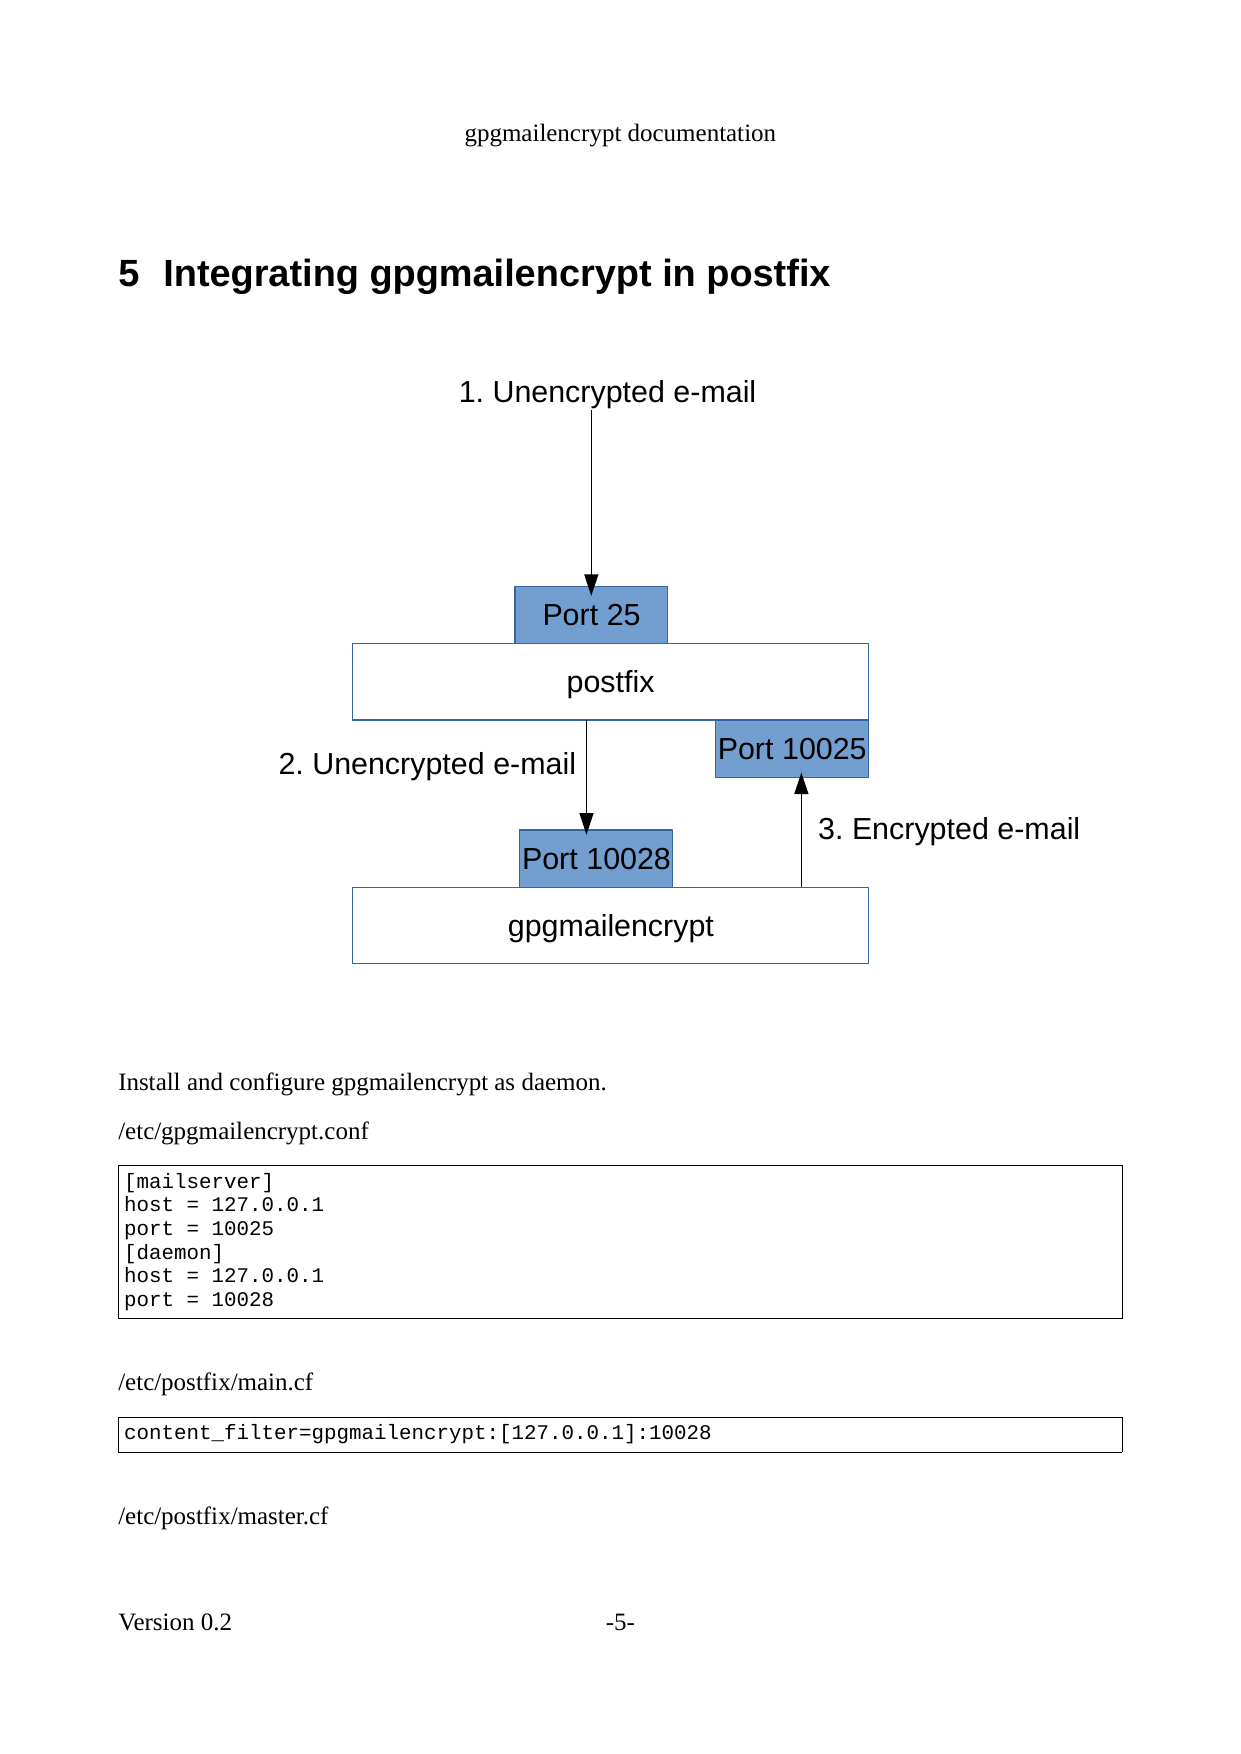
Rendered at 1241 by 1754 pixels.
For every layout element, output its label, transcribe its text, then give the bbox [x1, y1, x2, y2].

text /etc/gpgmailencrypt.conf [118, 1116, 1122, 1144]
subtitle Integrating gpgmailencrypt in postfix [118, 250, 1122, 294]
text Install and configure gpgmailencrypt as daemon. [118, 1067, 1122, 1096]
table_header content_filter=gpgmailencrypt:[127.0.0.1]:10028 [119, 1418, 1122, 1452]
table_header [mailserver] host = 127.0.0.1 port = 10025 [daemon] host = 127.0.0.1 port = 10028 [119, 1166, 1122, 1318]
text /etc/postfix/main.cf [118, 1367, 1122, 1396]
text /etc/postfix/master.cf [118, 1501, 1122, 1530]
